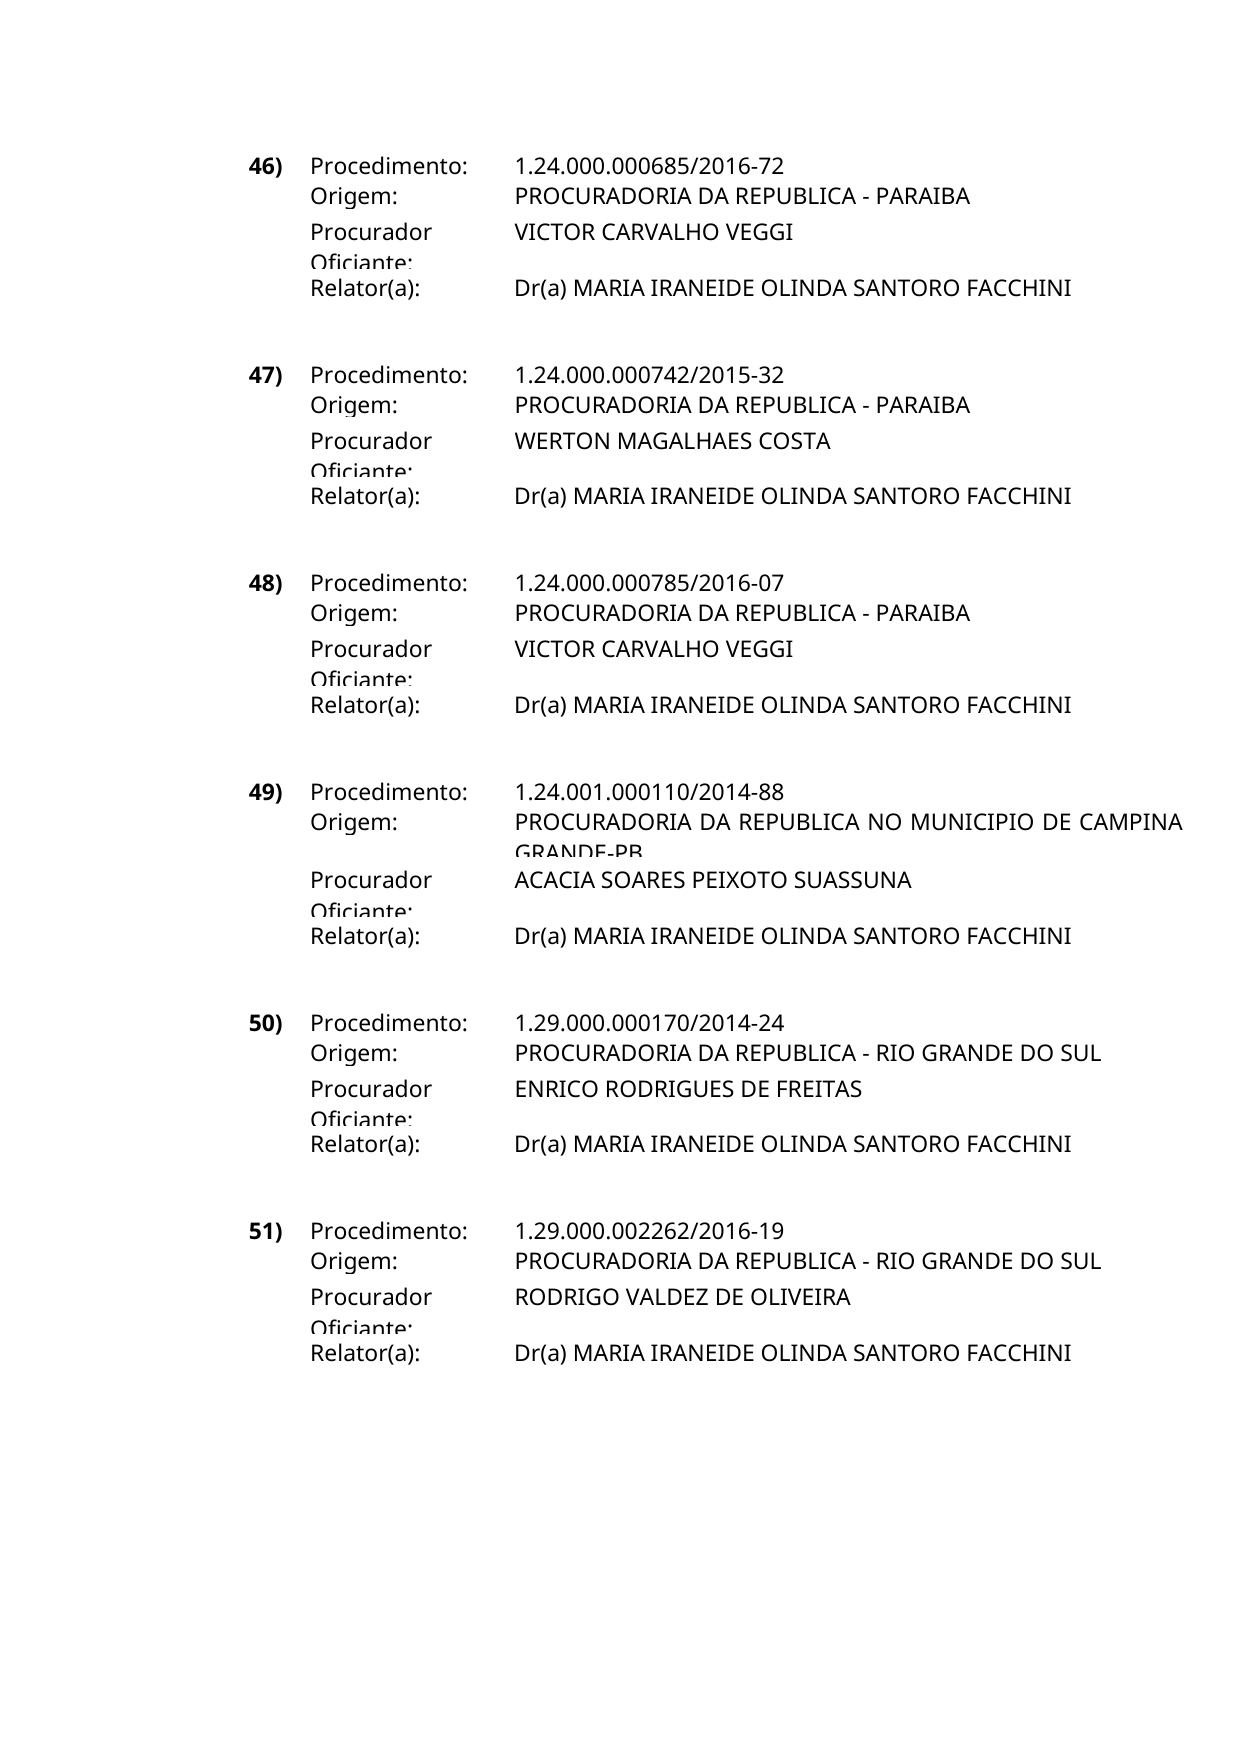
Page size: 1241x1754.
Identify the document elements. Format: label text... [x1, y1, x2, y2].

table_cell [1184, 272, 1240, 302]
table_cell RODRIGO VALDEZ DE OLIVEIRA [514, 1281, 1183, 1332]
table_cell [249, 389, 310, 417]
table_cell [1184, 719, 1240, 776]
table_header [249, 0, 310, 150]
table_cell [59, 1073, 248, 1124]
table_cell [249, 1245, 310, 1274]
table_cell [59, 950, 248, 1007]
table_cell [59, 1281, 248, 1332]
table_cell [1184, 689, 1240, 719]
table_cell Procedimento: [310, 359, 514, 387]
table_cell [310, 417, 514, 424]
table_cell [249, 806, 310, 834]
table_cell [514, 209, 1183, 216]
table_cell [1184, 1281, 1240, 1332]
table_cell Origem: [310, 1245, 514, 1274]
table_cell [249, 864, 310, 915]
table_cell 1.29.000.002262/2016-19 [514, 1215, 1183, 1244]
table_cell [1184, 864, 1240, 915]
table_cell Procurador Oficiante: [310, 425, 514, 477]
table_cell [249, 1128, 310, 1158]
table_cell VICTOR CARVALHO VEGGI [514, 216, 1183, 267]
table_header [1184, 0, 1240, 150]
table_cell Origem: [310, 1037, 514, 1065]
table_cell 48) [249, 567, 310, 596]
table_cell [249, 920, 310, 950]
table_cell [59, 920, 248, 950]
table_cell Procedimento: [310, 1215, 514, 1244]
table_header Relator(a): [310, 1128, 514, 1157]
table_cell PROCURADORIA DA REPUBLICA - RIO GRANDE DO SUL [514, 1245, 1183, 1274]
table_cell [1184, 626, 1240, 633]
table_cell [1184, 302, 1240, 358]
table_cell [59, 626, 248, 633]
table_cell [59, 719, 248, 776]
table_cell 1.24.000.000685/2016-72 [514, 150, 1183, 178]
table_cell [59, 510, 248, 567]
table_cell [59, 209, 248, 216]
table_cell VICTOR CARVALHO VEGGI [514, 633, 1183, 684]
table_cell [1184, 180, 1240, 208]
table_cell [59, 1065, 248, 1073]
table_cell [59, 180, 248, 208]
table_cell [1184, 1073, 1240, 1124]
table_header [59, 0, 248, 150]
table_cell [310, 510, 514, 567]
table_cell ACACIA SOARES PEIXOTO SUASSUNA [514, 864, 1183, 915]
table_cell [1184, 480, 1240, 510]
table_cell 1.29.000.000170/2014-24 [514, 1007, 1183, 1035]
table_cell Procurador Oficiante: [310, 633, 514, 686]
table_cell [1184, 597, 1240, 626]
table_cell [1184, 425, 1240, 476]
table_cell [59, 425, 248, 476]
table_cell [59, 272, 248, 302]
table_cell Procedimento: [310, 776, 514, 804]
table_cell [59, 1337, 248, 1367]
table_cell [1184, 1128, 1240, 1158]
table_cell [249, 834, 310, 857]
table_cell [249, 216, 310, 267]
table_cell Procurador Oficiante: [310, 216, 514, 268]
table_cell [249, 1337, 310, 1367]
table_cell [59, 1245, 248, 1274]
table_cell [249, 1274, 310, 1281]
table_cell [1184, 209, 1240, 216]
table_cell Origem: [310, 389, 514, 417]
table_cell [1184, 834, 1240, 857]
table_cell [310, 302, 514, 358]
table_header [310, 0, 514, 150]
table_cell [59, 633, 248, 684]
table_cell PROCURADORIA DA REPUBLICA - PARAIBA [514, 597, 1183, 626]
table_cell [1184, 920, 1240, 950]
table_cell [1184, 1215, 1240, 1244]
table_cell [59, 776, 248, 804]
table_cell [310, 857, 514, 864]
table_header Dr(a) MARIA IRANEIDE OLINDA SANTORO FACCHINI [514, 1337, 1181, 1365]
table_cell [514, 1158, 1183, 1215]
table_cell [1184, 1337, 1240, 1367]
table_cell ENRICO RODRIGUES DE FREITAS [514, 1073, 1183, 1124]
table_header Dr(a) MARIA IRANEIDE OLINDA SANTORO FACCHINI [514, 689, 1181, 717]
table_cell [59, 1158, 248, 1215]
table_header Relator(a): [310, 689, 514, 717]
table_cell PROCURADORIA DA REPUBLICA - RIO GRANDE DO SUL [514, 1037, 1183, 1065]
table_cell [59, 1215, 248, 1244]
table_cell Origem: [310, 806, 514, 834]
table_cell 46) [249, 150, 310, 178]
table_cell [310, 626, 514, 633]
table_header Relator(a): [310, 1337, 514, 1365]
table_cell [1184, 857, 1240, 864]
table_cell [310, 834, 514, 857]
table_header Dr(a) MARIA IRANEIDE OLINDA SANTORO FACCHINI [514, 272, 1181, 300]
table_cell [514, 626, 1183, 633]
table_cell [249, 597, 310, 626]
table_cell [249, 480, 310, 510]
table_cell Procurador Oficiante: [310, 864, 514, 917]
table_cell 1.24.001.000110/2014-88 [514, 776, 1183, 804]
table_cell [59, 834, 248, 857]
table_cell PROCURADORIA DA REPUBLICA NO MUNICIPIO DE CAMPINA GRANDE-PB [514, 806, 1183, 857]
table_cell [59, 302, 248, 358]
table_header Relator(a): [310, 272, 514, 300]
table_header Dr(a) MARIA IRANEIDE OLINDA SANTORO FACCHINI [514, 1128, 1181, 1157]
table_cell [249, 1037, 310, 1065]
table_cell PROCURADORIA DA REPUBLICA - PARAIBA [514, 180, 1183, 208]
table_cell [1184, 1158, 1240, 1215]
table_cell [249, 626, 310, 633]
table_cell [249, 209, 310, 216]
table_cell PROCURADORIA DA REPUBLICA - PARAIBA [514, 389, 1183, 417]
table_cell [249, 1073, 310, 1124]
table_cell 1.24.000.000742/2015-32 [514, 359, 1183, 387]
table_cell [249, 180, 310, 208]
table_cell [59, 1128, 248, 1158]
table_cell [1184, 1037, 1240, 1065]
table_cell 51) [249, 1215, 310, 1244]
table_cell WERTON MAGALHAES COSTA [514, 425, 1183, 476]
table_cell [310, 1158, 514, 1215]
table_cell 47) [249, 359, 310, 387]
table_cell [249, 510, 310, 567]
table_cell [249, 1281, 310, 1332]
table_cell [310, 950, 514, 1007]
table_cell [59, 1037, 248, 1065]
table_cell [249, 425, 310, 476]
table_cell [249, 272, 310, 302]
table_cell [514, 1274, 1183, 1281]
table_cell [249, 1158, 310, 1215]
table_cell Procurador Oficiante: [310, 1281, 514, 1334]
table_cell [1184, 150, 1240, 178]
table_cell 50) [249, 1007, 310, 1035]
table_cell 1.24.000.000785/2016-07 [514, 567, 1183, 596]
table_cell [1184, 950, 1240, 1007]
table_cell [1184, 567, 1240, 596]
table_header Dr(a) MARIA IRANEIDE OLINDA SANTORO FACCHINI [514, 920, 1181, 948]
table_cell [514, 857, 1183, 864]
table_cell Procedimento: [310, 150, 514, 178]
table_header Relator(a): [310, 920, 514, 948]
table_cell [514, 1065, 1183, 1073]
table_cell [1184, 417, 1240, 424]
table_cell [59, 567, 248, 596]
table_header Dr(a) MARIA IRANEIDE OLINDA SANTORO FACCHINI [514, 480, 1181, 509]
table_cell [310, 209, 514, 216]
table_cell [59, 417, 248, 424]
table_cell [514, 417, 1183, 424]
table_cell [59, 150, 248, 178]
table_cell [514, 510, 1183, 567]
table_cell [249, 633, 310, 684]
table_cell [310, 1274, 514, 1281]
table_cell Origem: [310, 180, 514, 208]
table_cell [1184, 359, 1240, 387]
table_cell [1184, 389, 1240, 417]
table_cell [1184, 776, 1240, 804]
table_cell [59, 1007, 248, 1035]
table_header Relator(a): [310, 480, 514, 509]
table_cell [1184, 1274, 1240, 1281]
table_cell [59, 389, 248, 417]
table_cell [310, 1065, 514, 1073]
table_cell [1184, 216, 1240, 267]
table_cell [514, 719, 1183, 776]
table_cell Procurador Oficiante: [310, 1073, 514, 1125]
table_cell [59, 806, 248, 834]
table_cell Origem: [310, 597, 514, 626]
table_cell [59, 857, 248, 864]
table_cell [514, 950, 1183, 1007]
table_cell Procedimento: [310, 1007, 514, 1035]
table_cell [249, 950, 310, 1007]
table_cell [59, 216, 248, 267]
table_cell [1184, 1065, 1240, 1073]
table_cell [59, 597, 248, 626]
table_header [514, 0, 1183, 150]
table_cell [249, 1065, 310, 1073]
table_cell [1184, 510, 1240, 567]
table_cell [1184, 633, 1240, 684]
table_cell [249, 302, 310, 358]
table_cell [1184, 806, 1240, 834]
table_cell 49) [249, 776, 310, 804]
table_cell [514, 302, 1183, 358]
table_cell [249, 719, 310, 776]
table_cell [59, 480, 248, 510]
table_cell [59, 689, 248, 719]
table_cell [59, 1274, 248, 1281]
table_cell [59, 864, 248, 915]
table_cell [310, 719, 514, 776]
table_cell [1184, 1007, 1240, 1035]
table_cell [249, 417, 310, 424]
table_cell [249, 689, 310, 719]
table_cell [59, 359, 248, 387]
table_cell [249, 857, 310, 864]
table_cell Procedimento: [310, 567, 514, 596]
table_cell [1184, 1245, 1240, 1274]
